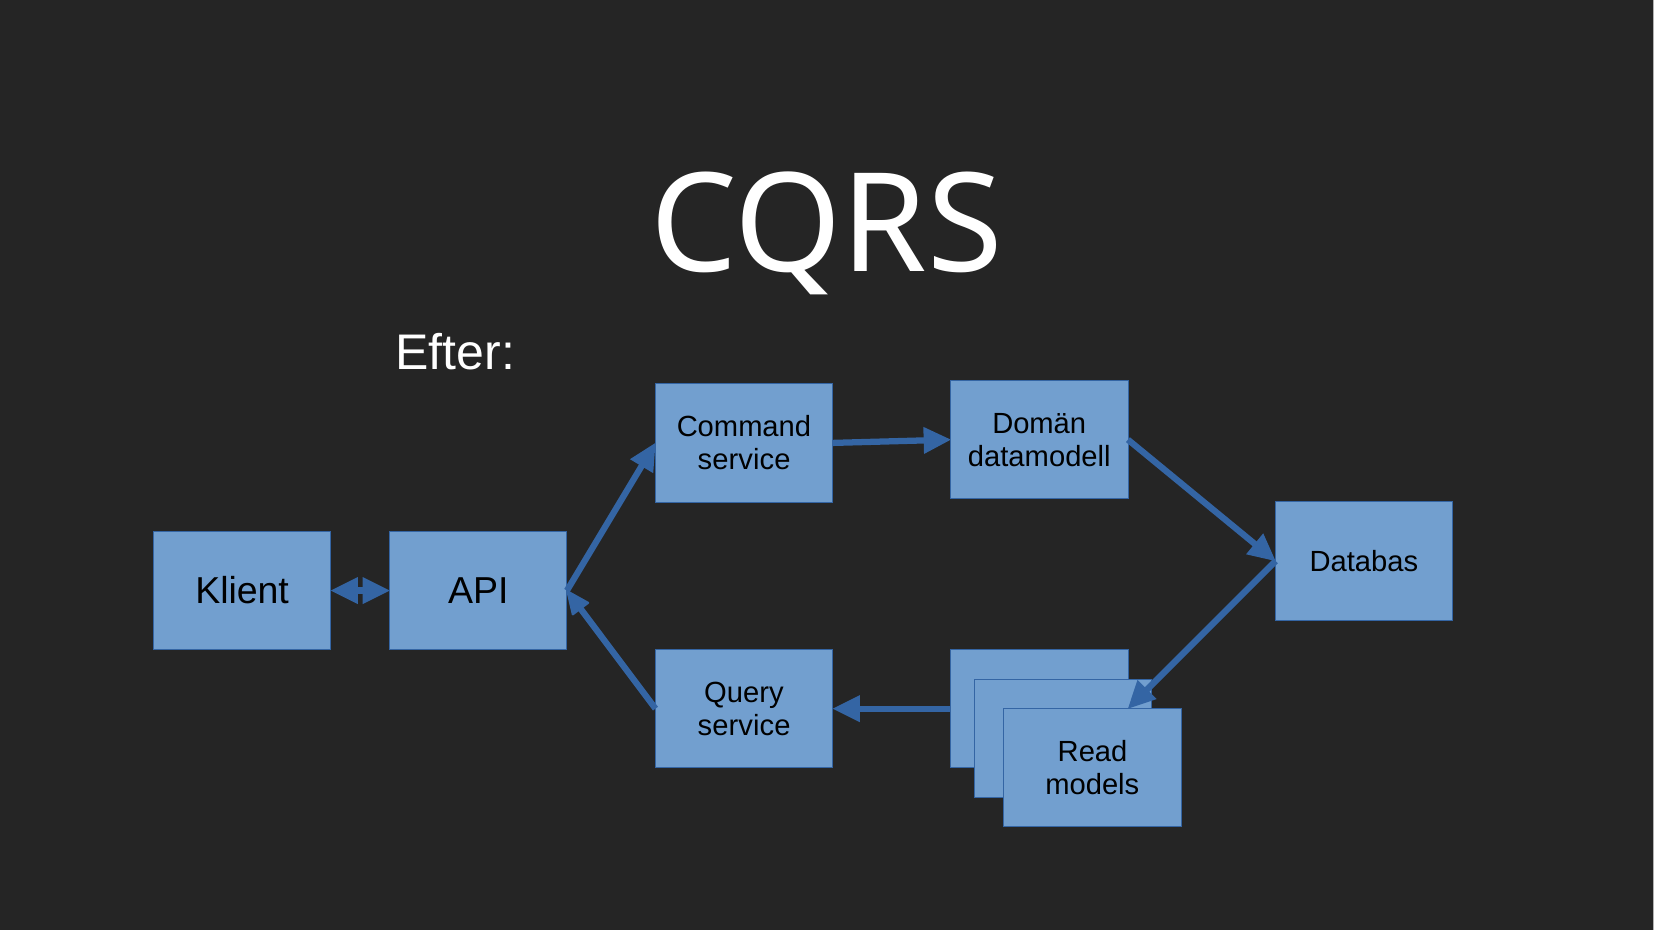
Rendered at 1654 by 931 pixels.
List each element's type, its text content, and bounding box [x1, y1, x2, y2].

text_box Read models [1003, 708, 1182, 827]
title CQRS [82, 110, 1571, 325]
text_box Query service [655, 649, 833, 768]
text_box Efter: [360, 324, 1630, 381]
text_box Klient [153, 531, 331, 650]
text_box Domän datamodell [950, 380, 1129, 499]
text_box Command service [655, 383, 833, 503]
text_box Read models [950, 649, 1129, 768]
text_box API [389, 531, 567, 650]
text_box Read models [974, 679, 1137, 798]
text_box Databas [1275, 501, 1453, 621]
